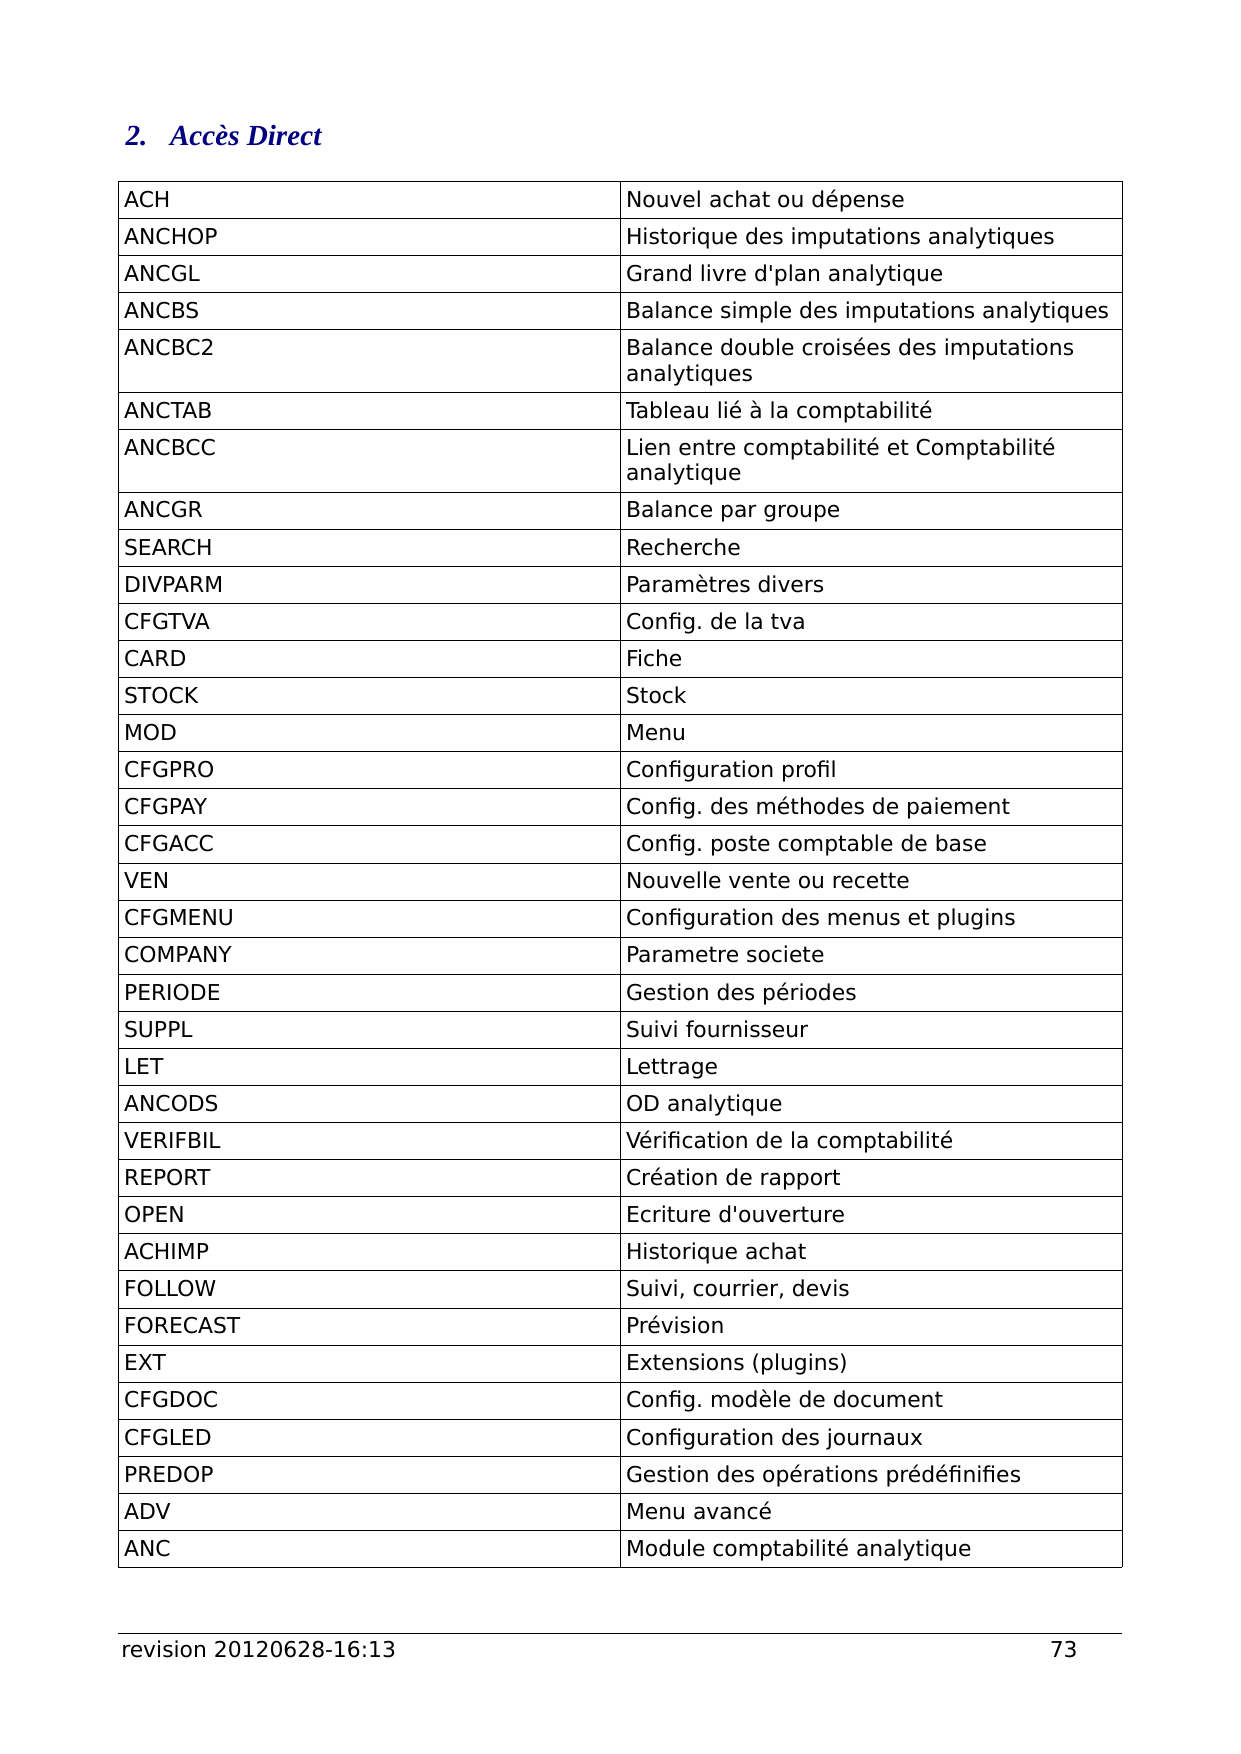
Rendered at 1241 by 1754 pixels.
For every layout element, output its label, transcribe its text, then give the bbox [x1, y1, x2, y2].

table_cell ANCBS [119, 293, 620, 329]
table_cell ANCBCC [119, 430, 620, 492]
table_cell Gestion des opérations prédéfinifies [621, 1457, 1122, 1493]
table_cell OD analytique [621, 1086, 1122, 1122]
table_cell ANC [119, 1531, 620, 1567]
table_cell EXT [119, 1346, 620, 1382]
table_cell Balance double croisées des imputations analytiques [621, 330, 1122, 392]
table_cell Parametre societe [621, 938, 1122, 974]
table_cell Config. poste comptable de base [621, 826, 1122, 863]
table_cell CFGLED [119, 1420, 620, 1456]
table_cell Configuration des journaux [621, 1420, 1122, 1456]
table_cell Stock [621, 678, 1122, 714]
table_cell STOCK [119, 678, 620, 714]
table_cell CFGPRO [119, 752, 620, 788]
table_cell Config. de la tva [621, 604, 1122, 640]
table_cell Historique des imputations analytiques [621, 219, 1122, 255]
table_cell Menu avancé [621, 1494, 1122, 1530]
table_cell ANCHOP [119, 219, 620, 255]
table_cell ANCODS [119, 1086, 620, 1122]
table_cell CARD [119, 641, 620, 677]
table_cell Historique achat [621, 1234, 1122, 1270]
table_cell Tableau lié à la comptabilité [621, 393, 1122, 429]
table_cell OPEN [119, 1197, 620, 1233]
table_cell SUPPL [119, 1012, 620, 1048]
table_cell Prévision [621, 1309, 1122, 1345]
table_cell Config. modèle de document [621, 1383, 1122, 1419]
subtitle Accès Direct [118, 118, 1122, 152]
table_cell Lettrage [621, 1049, 1122, 1085]
table_cell ADV [119, 1494, 620, 1530]
table_cell SEARCH [119, 530, 620, 566]
table_cell VEN [119, 864, 620, 900]
table_header ACH [119, 182, 620, 218]
table_cell FORECAST [119, 1309, 620, 1345]
table_cell Gestion des périodes [621, 975, 1122, 1011]
table_cell COMPANY [119, 938, 620, 974]
table_cell Suivi fournisseur [621, 1012, 1122, 1048]
table_cell Lien entre comptabilité et Comptabilité analytique [621, 430, 1122, 492]
table_cell Balance simple des imputations analytiques [621, 293, 1122, 329]
table_cell CFGMENU [119, 901, 620, 937]
table_cell Vérification de la comptabilité [621, 1123, 1122, 1159]
table_cell Recherche [621, 530, 1122, 566]
table_cell Configuration des menus et plugins [621, 901, 1122, 937]
table_cell MOD [119, 715, 620, 751]
table_cell CFGACC [119, 826, 620, 863]
table_cell Balance par groupe [621, 493, 1122, 529]
table_cell Config. des méthodes de paiement [621, 789, 1122, 825]
table_cell Extensions (plugins) [621, 1346, 1122, 1382]
table_cell Paramètres divers [621, 567, 1122, 603]
table_cell LET [119, 1049, 620, 1085]
table_cell ANCBC2 [119, 330, 620, 392]
table_cell ANCTAB [119, 393, 620, 429]
table_cell Configuration profil [621, 752, 1122, 788]
table_cell Création de rapport [621, 1160, 1122, 1196]
table_cell Grand livre d'plan analytique [621, 256, 1122, 292]
table_cell CFGDOC [119, 1383, 620, 1419]
table_header Nouvel achat ou dépense [621, 182, 1122, 218]
table_cell VERIFBIL [119, 1123, 620, 1159]
table_cell Nouvelle vente ou recette [621, 864, 1122, 900]
table_cell PERIODE [119, 975, 620, 1011]
table_cell DIVPARM [119, 567, 620, 603]
table_cell Ecriture d'ouverture [621, 1197, 1122, 1233]
table_cell ANCGL [119, 256, 620, 292]
table_cell CFGTVA [119, 604, 620, 640]
table_cell REPORT [119, 1160, 620, 1196]
table_cell Suivi, courrier, devis [621, 1271, 1122, 1308]
table_cell PREDOP [119, 1457, 620, 1493]
table_cell ACHIMP [119, 1234, 620, 1270]
table_cell Module comptabilité analytique [621, 1531, 1122, 1567]
table_cell ANCGR [119, 493, 620, 529]
table_cell CFGPAY [119, 789, 620, 825]
table_cell Menu [621, 715, 1122, 751]
table_cell FOLLOW [119, 1271, 620, 1308]
table_cell Fiche [621, 641, 1122, 677]
